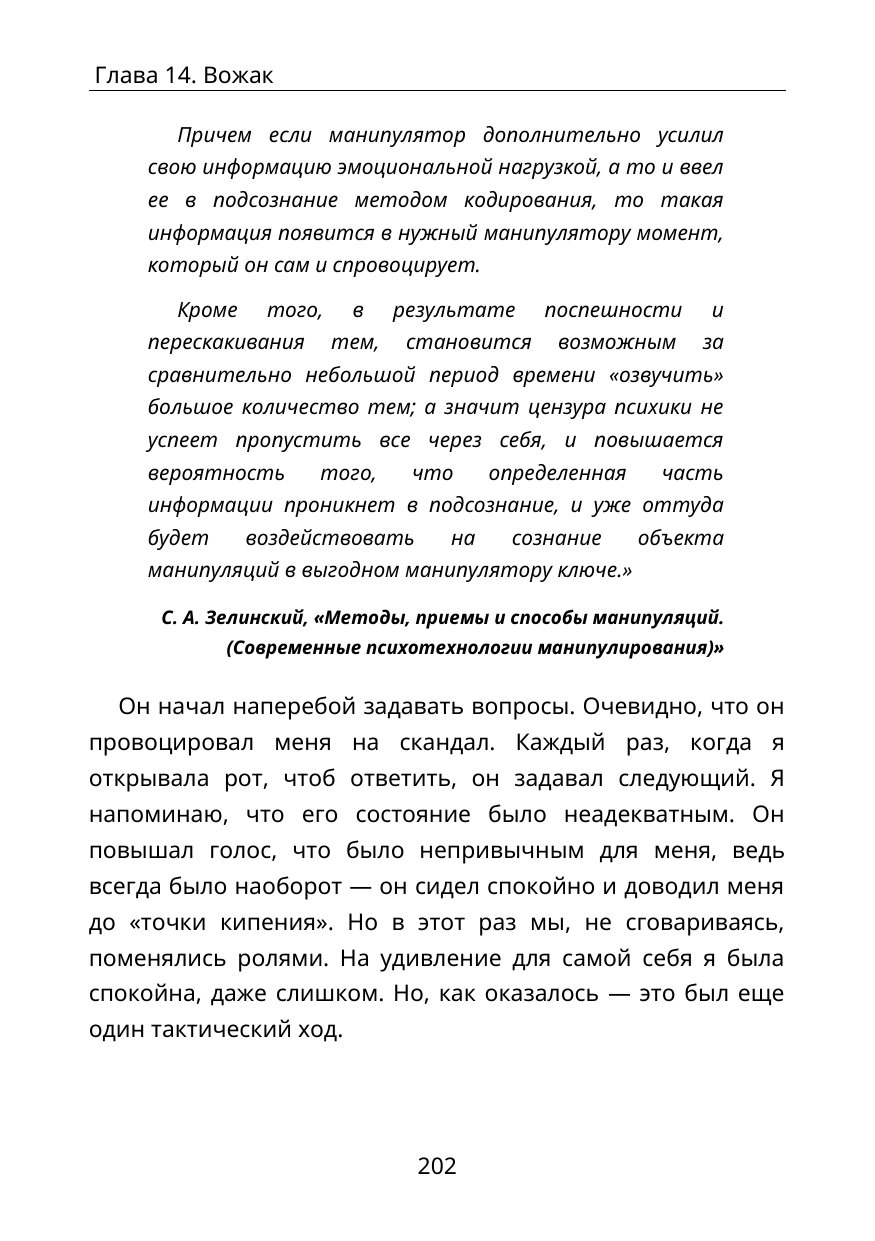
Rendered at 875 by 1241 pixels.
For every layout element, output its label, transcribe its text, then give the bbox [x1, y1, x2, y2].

text С. А. Зелинский, «Методы, приемы и способы манипуляций. (Современные психотехнологии манипулирования)» [148, 600, 726, 660]
text Причем если манипулятор дополнительно усилил свою информацию эмоциональной нагрузкой, а то и ввел ее в подсознание методом кодирования, то такая информация появится в нужный манипулятору момент, который он сам и спровоцирует. [148, 120, 726, 279]
text Кроме того, в результате поспешности и перескакивания тем, становится возможным за сравнительно небольшой период времени «озвучить» большое количество тем; а значит цензура психики не успеет пропустить все через себя, и повышается вероятность того, что определенная часть информации проникнет в подсознание, и уже оттуда будет воздействовать на сознание объекта манипуляций в выгодном манипулятору ключе.» [148, 295, 726, 584]
text Он начал наперебой задавать вопросы. Очевидно, что он провоцировал меня на скандал. Каждый раз, когда я открывала рот, чтоб ответить, он задавал следующий. Я напоминаю, что его состояние было неадекватным. Он повышал голос, что было непривычным для меня, ведь всегда было наоборот — он сидел спокойно и доводил меня до «точки кипения». Но в этот раз мы, не сговариваясь, поменялись ролями. На удивление для самой себя я была спокойна, даже слишком. Но, как оказалось — это был еще один тактический ход. [88, 690, 786, 1044]
